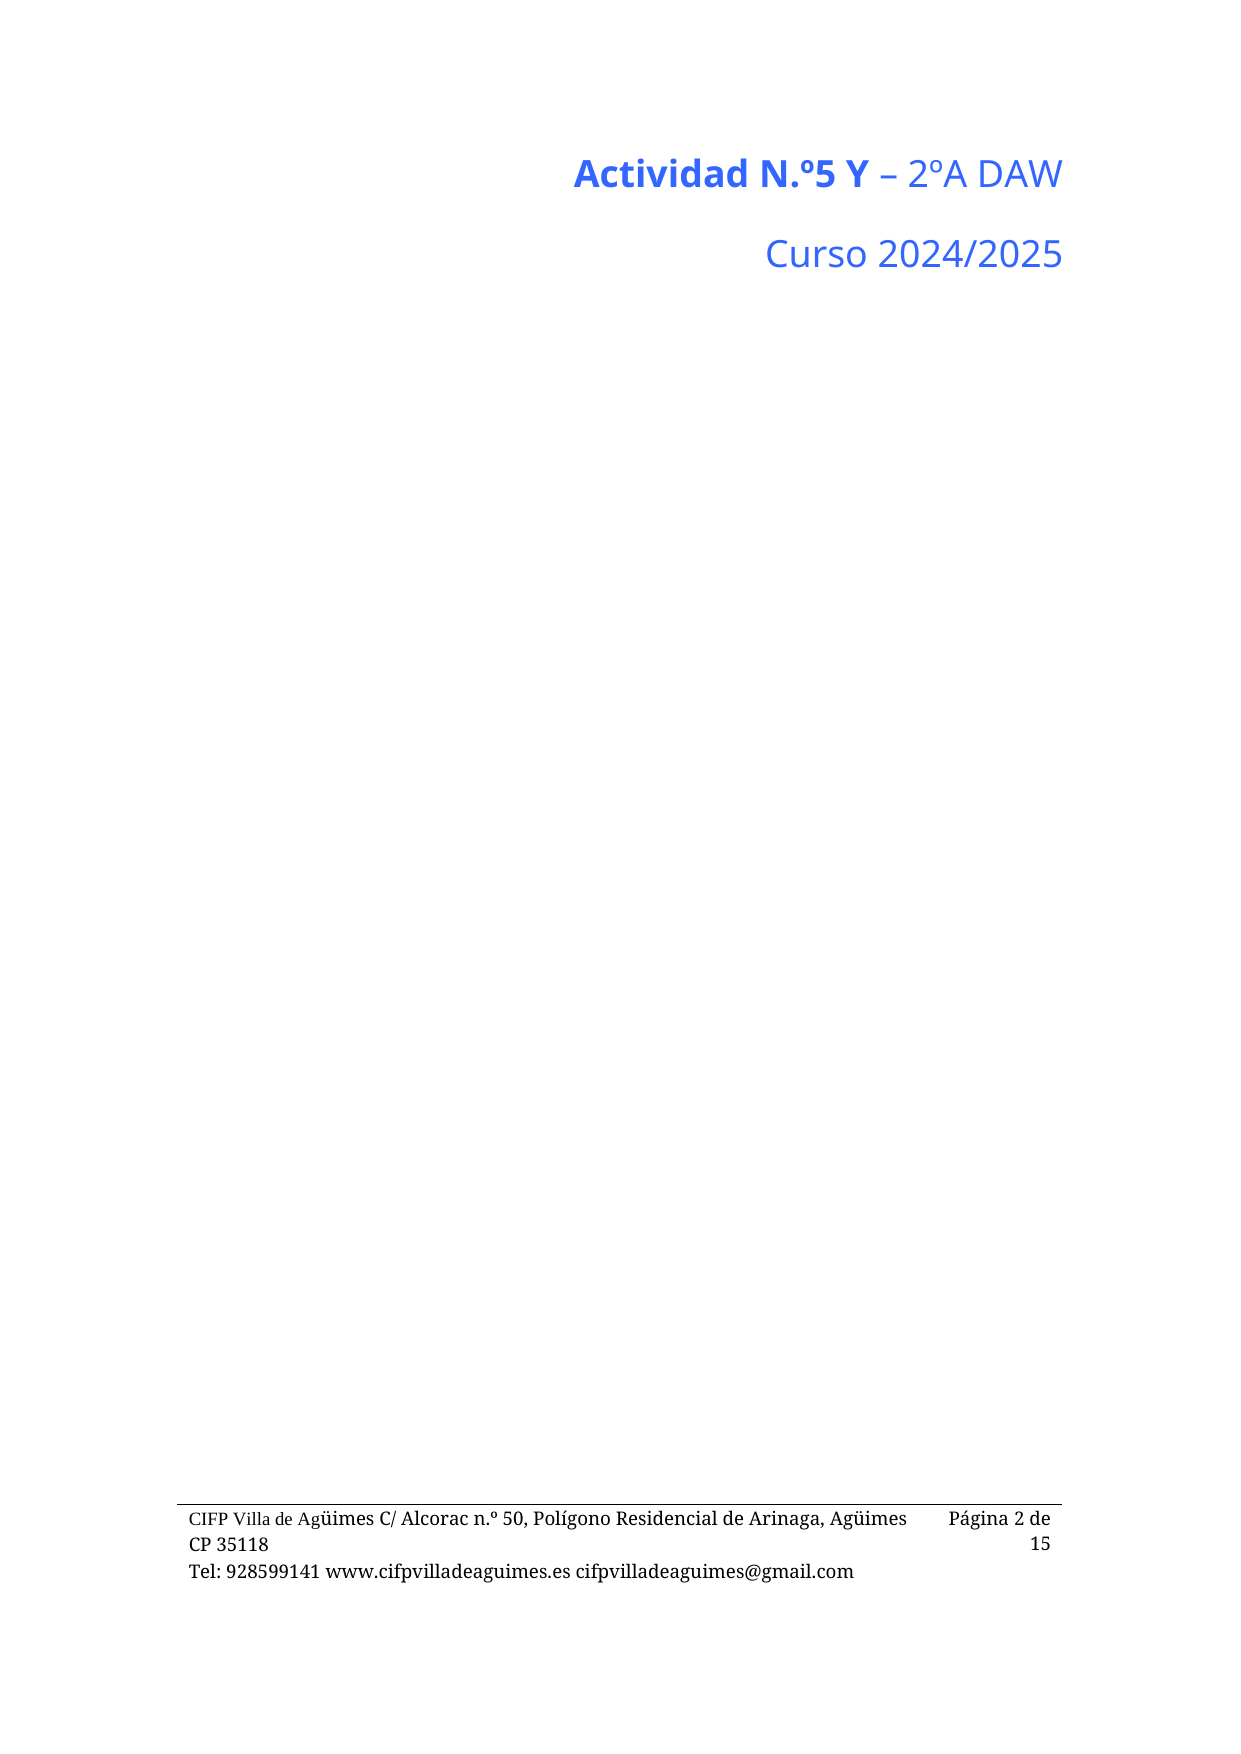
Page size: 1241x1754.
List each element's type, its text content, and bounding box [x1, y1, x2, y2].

text Curso 2024/2025 [177, 227, 1063, 278]
text Actividad N.º5 Y – 2ºA DAW [177, 148, 1063, 199]
